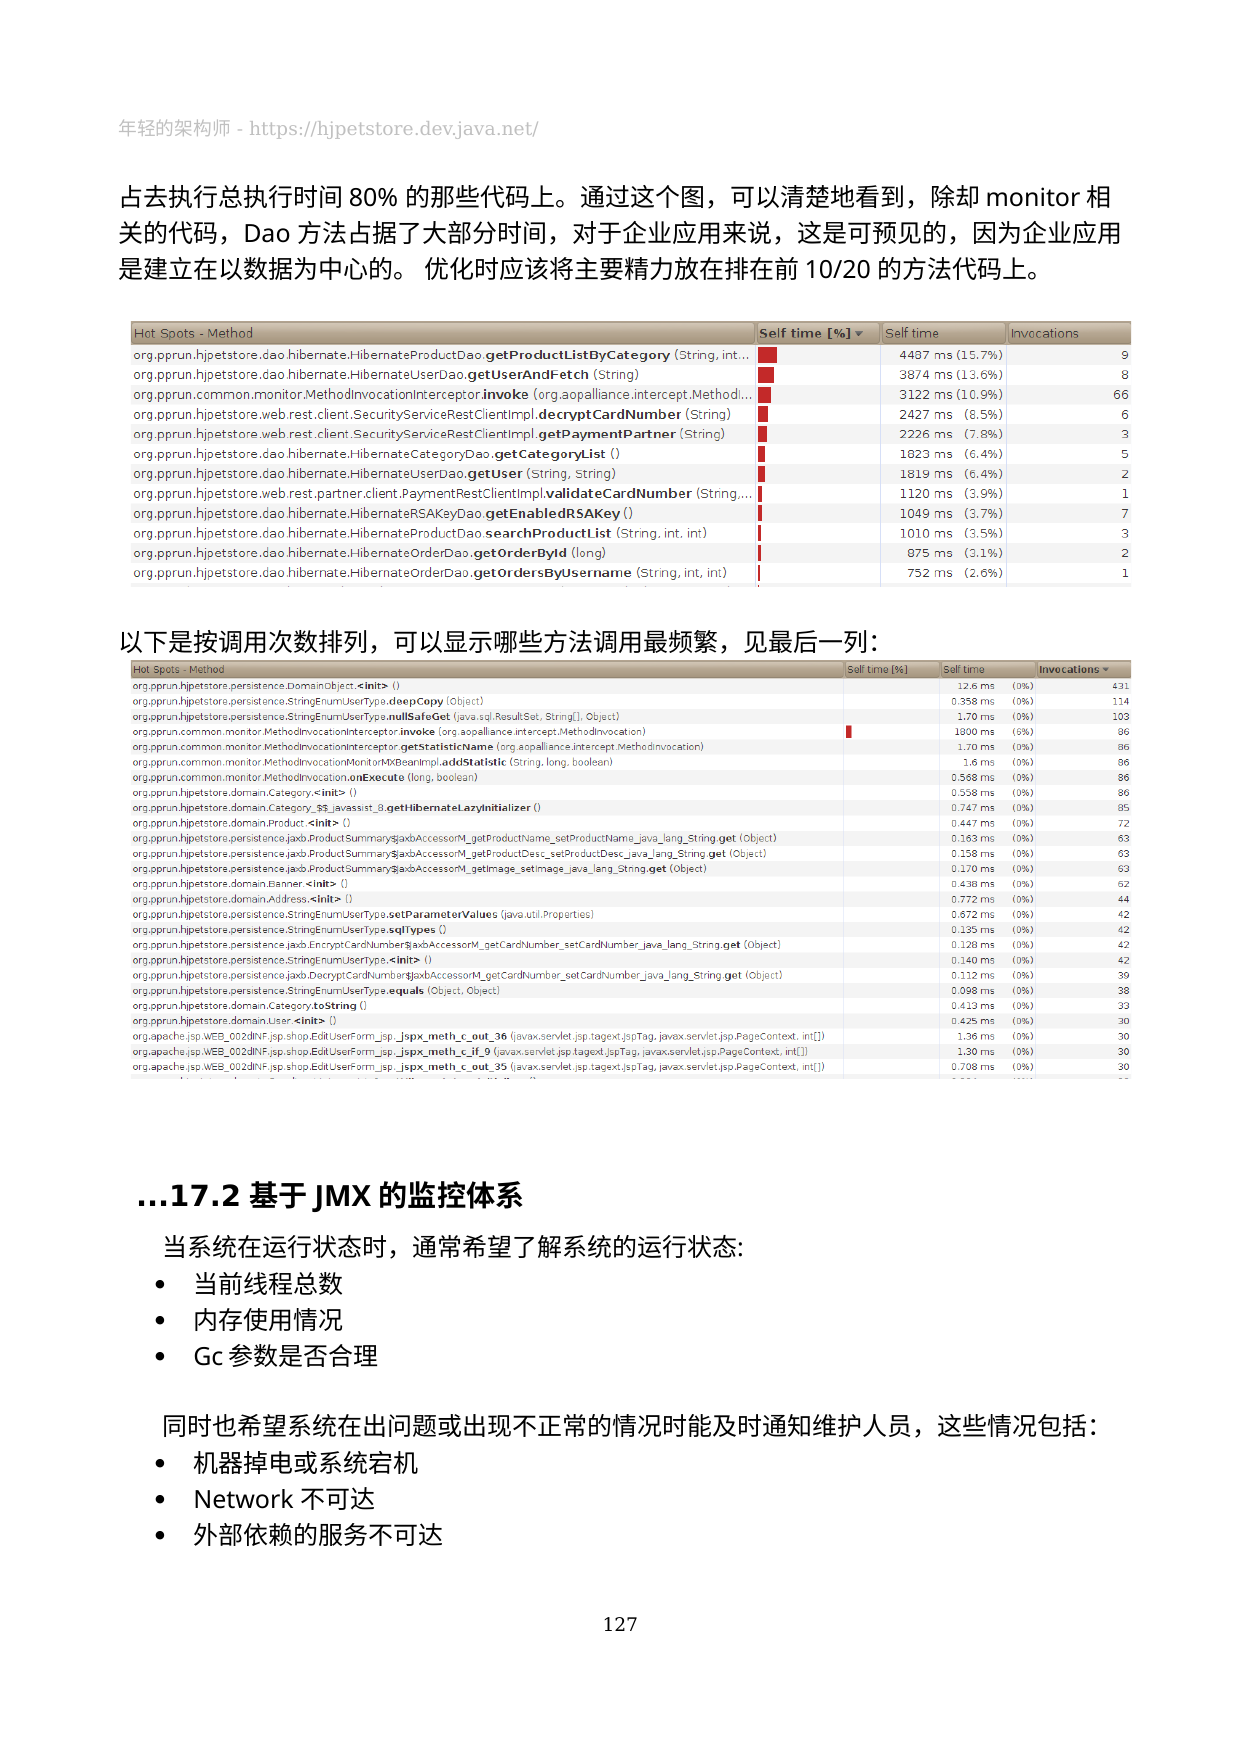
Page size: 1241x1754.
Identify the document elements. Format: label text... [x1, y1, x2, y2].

picture [130, 660, 1132, 1079]
list 外部依赖的服务不可达 [156, 1516, 1122, 1552]
text 占去执行总执行时间 80% 的那些代码上。通过这个图，可以清楚地看到，除却 monitor 相关的代码，Dao 方法占据了大部分时间，对于企业应用来说，这是可预见的，因为企业应用是建立在以数据为中心的。 优化时应该将主要精力放在排在前10/20 的方法代码上。 [118, 177, 1122, 286]
list 机器掉电或系统宕机 [156, 1443, 1122, 1479]
list 当前线程总数 [156, 1264, 1122, 1300]
picture [130, 321, 1132, 587]
text 当系统在运行状态时，通常希望了解系统的运行状态: [118, 1228, 1122, 1264]
list 内存使用情况 [156, 1300, 1122, 1337]
text 以下是按调用次数排列，可以显示哪些方法调用最频繁，见最后一列： [118, 622, 1122, 659]
list Gc参数是否合理 [156, 1337, 1122, 1373]
list Network 不可达 [156, 1479, 1122, 1516]
text 同时也希望系统在出问题或出现不正常的情况时能及时通知维护人员，这些情况包括： [118, 1407, 1122, 1443]
subtitle 基于 JMX 的监控体系 [136, 1173, 1122, 1215]
